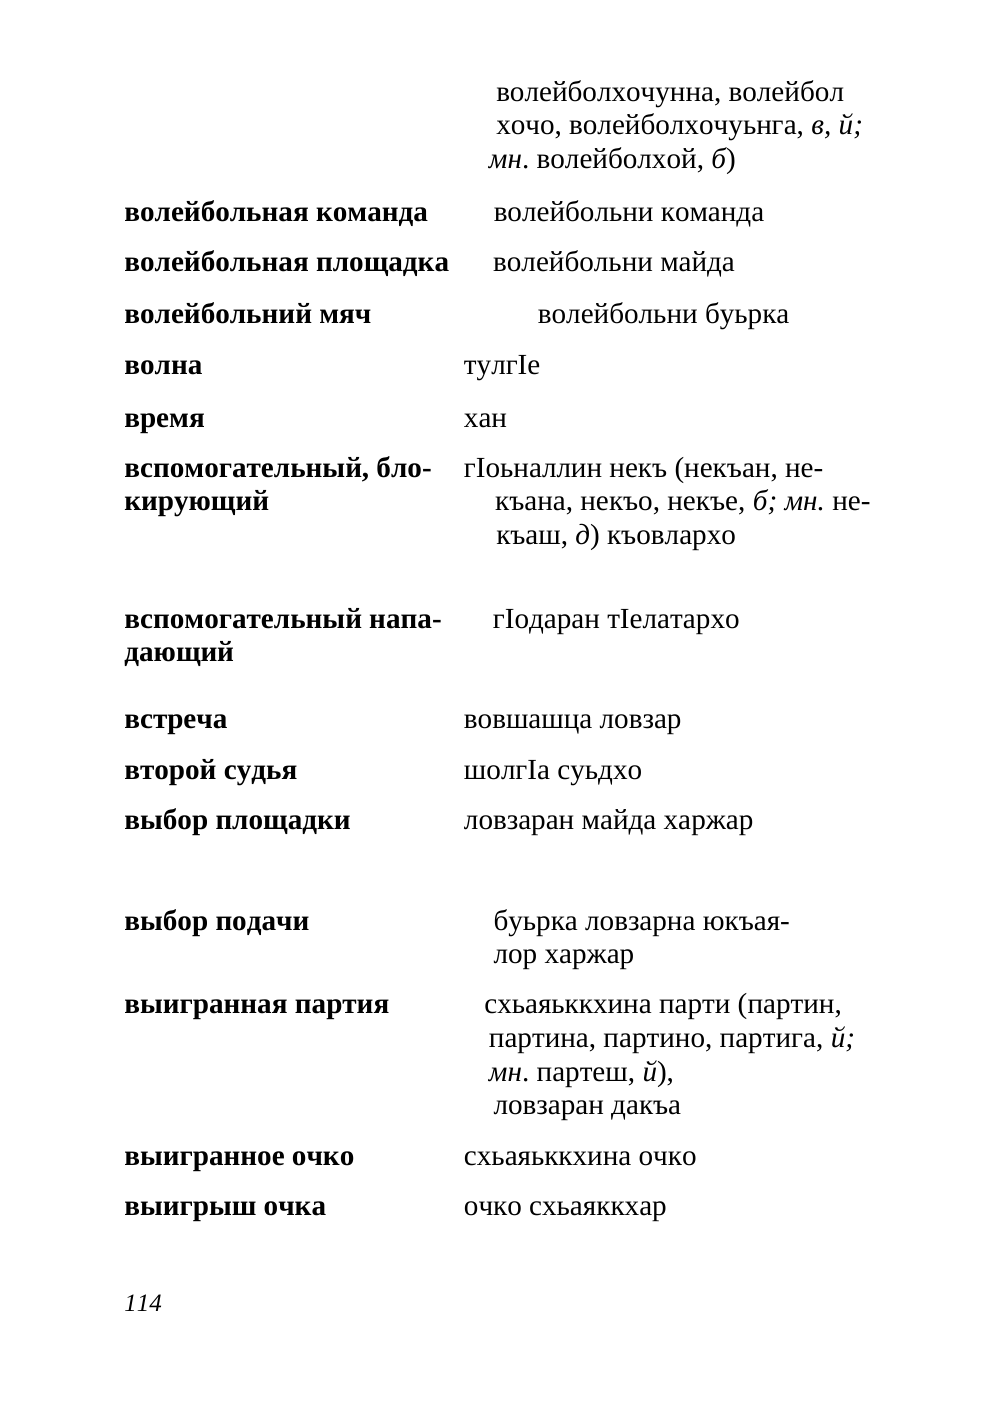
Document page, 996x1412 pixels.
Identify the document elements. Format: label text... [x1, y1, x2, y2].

text встреча вовшашца ловзар [124, 702, 877, 735]
text лор харжар [419, 936, 877, 970]
text выбор подачи буьрка ловзарна юкъая- [124, 903, 877, 936]
text волейболхочунна, волейбол [124, 74, 877, 107]
text волейбольная команда волейбольни команда [124, 194, 877, 227]
text мн. волейболхой, б) [124, 141, 877, 174]
text выигранное очко схьаяьккхина очко [124, 1138, 877, 1171]
text къаш, д) къовлархо [124, 517, 877, 551]
text вспомогательный, бло- гIоьналлин некъ (некъан, не- [124, 450, 877, 483]
text выбор площадки ловзаран майда харжар [124, 802, 877, 836]
text ловзаран дакъа [419, 1087, 877, 1121]
text выигранная партия схьаяьккхина парти (партин, [124, 987, 877, 1020]
text мн. партеш, й), [124, 1054, 877, 1087]
text волейбольная площадка волейбольни майда [124, 244, 877, 277]
text дающий [124, 634, 877, 668]
text хочо, волейболхочуьнга, в, й; [124, 107, 877, 141]
text время хан [124, 400, 877, 433]
text выигрыш очка очко схьаяккхар [124, 1188, 877, 1221]
text волейбольний мяч волейбольни буьрка [124, 297, 877, 330]
text волна тулгIе [124, 347, 877, 381]
text вспомогательный напа- гIодаран тIелатархо [124, 601, 877, 634]
text кирующий къана, некъо, некъе, б; мн. не- [124, 483, 877, 517]
text второй судья шолгIа суьдхо [124, 752, 877, 785]
text партина, партино, партига, й; [124, 1020, 877, 1054]
